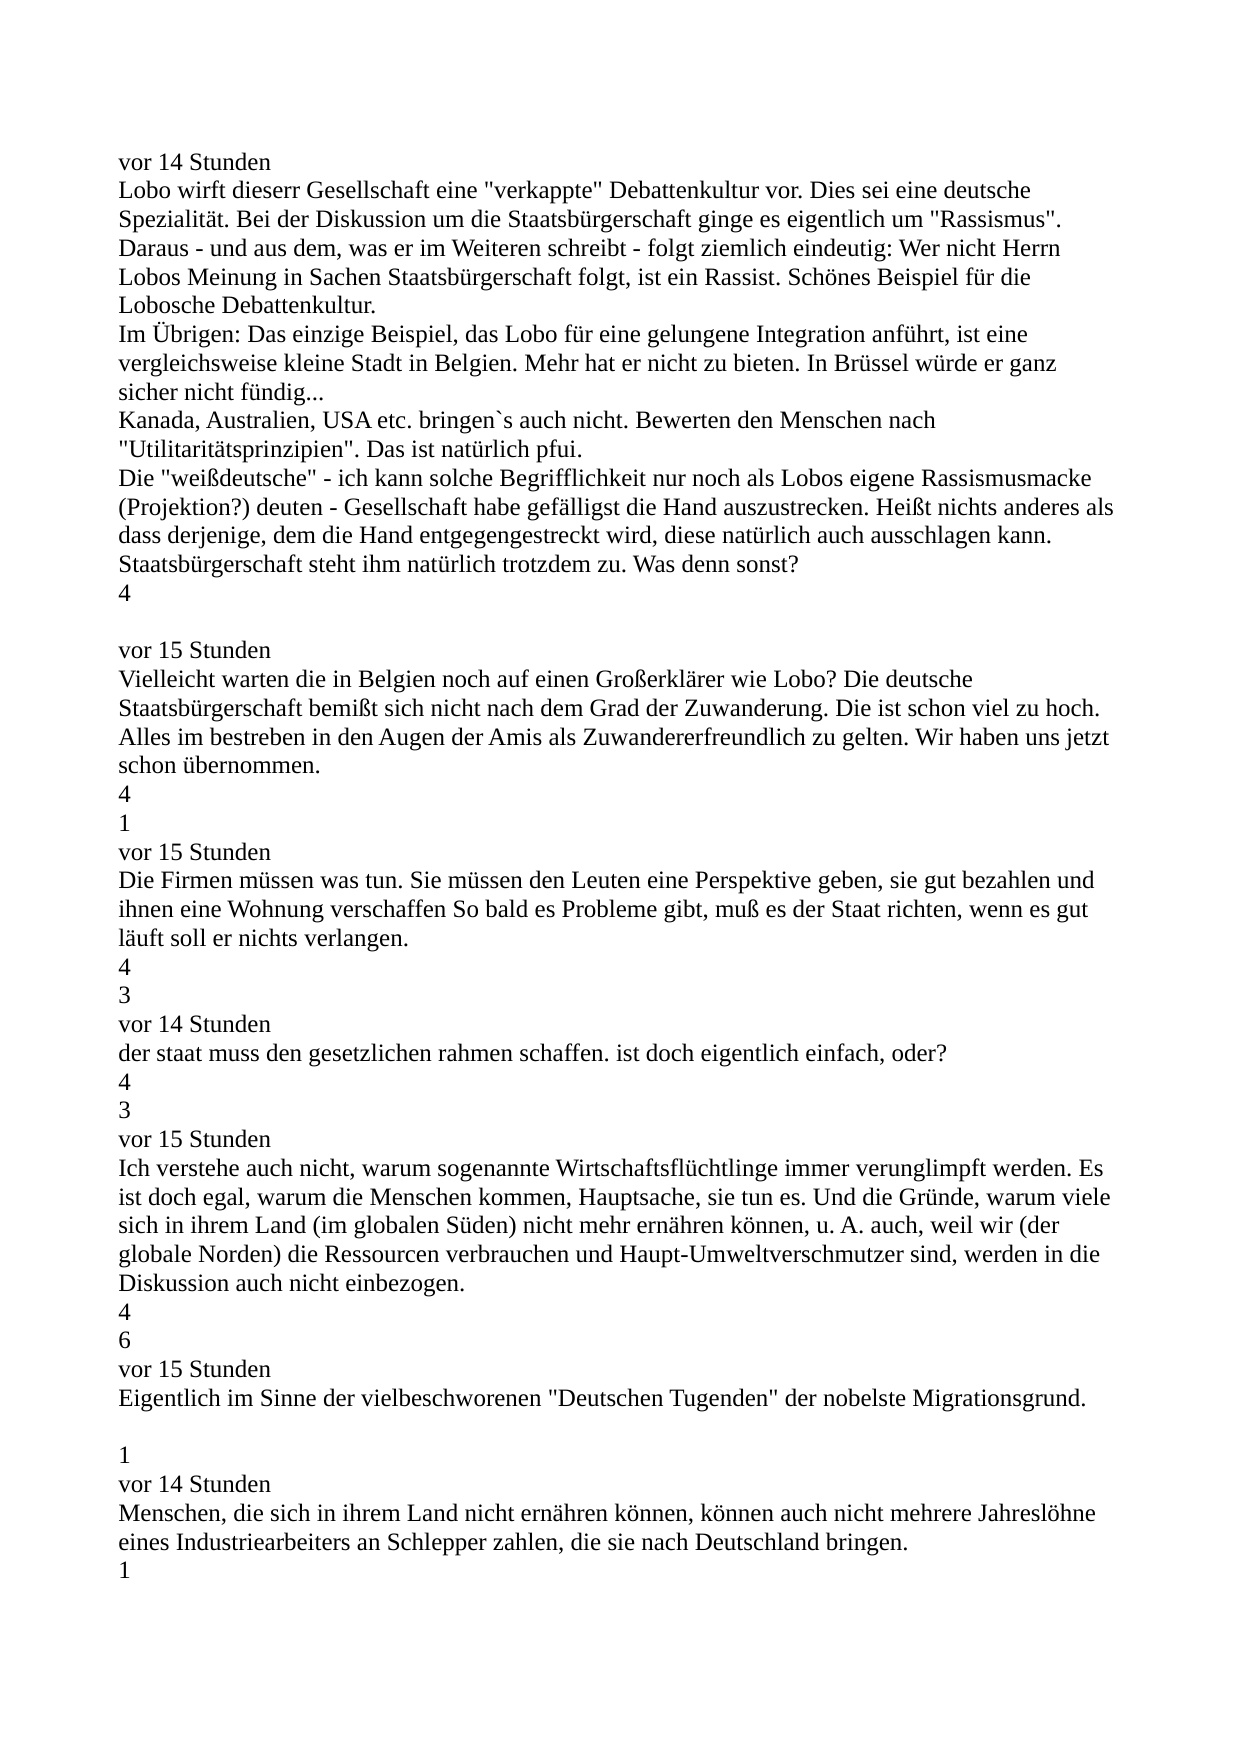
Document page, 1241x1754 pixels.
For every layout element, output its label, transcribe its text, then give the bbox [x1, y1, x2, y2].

text vor 15 Stunden [118, 1354, 1122, 1383]
text Die "weißdeutsche" - ich kann solche Begrifflichkeit nur noch als Lobos eigene Rassismusmacke (Projektion?) deuten - Gesellschaft habe gefälligst die Hand auszustrecken. Heißt nichts anderes als dass derjenige, dem die Hand entgegengestreckt wird, diese natürlich auch ausschlagen kann. Staatsbürgerschaft steht ihm natürlich trotzdem zu. Was denn sonst? [118, 463, 1122, 578]
text vor 15 Stunden [118, 837, 1122, 866]
text 1 [118, 1441, 1122, 1469]
text vor 14 Stunden [118, 1469, 1122, 1498]
text Kanada, Australien, USA etc. bringen`s auch nicht. Bewerten den Menschen nach "Utilitaritätsprinzipien". Das ist natürlich pfui. [118, 406, 1122, 463]
text vor 14 Stunden [118, 147, 1122, 176]
text vor 15 Stunden [118, 636, 1122, 664]
text Vielleicht warten die in Belgien noch auf einen Großerklärer wie Lobo? Die deutsche Staatsbürgerschaft bemißt sich nicht nach dem Grad der Zuwanderung. Die ist schon viel zu hoch. Alles im bestreben in den Augen der Amis als Zuwandererfreundlich zu gelten. Wir haben uns jetzt schon übernommen. [118, 664, 1122, 779]
text Eigentlich im Sinne der vielbeschworenen "Deutschen Tugenden" der nobelste Migrationsgrund. [118, 1383, 1122, 1412]
text Die Firmen müssen was tun. Sie müssen den Leuten eine Perspektive geben, sie gut bezahlen und ihnen eine Wohnung verschaffen So bald es Probleme gibt, muß es der Staat richten, wenn es gut läuft soll er nichts verlangen. [118, 866, 1122, 952]
text 3 [118, 1096, 1122, 1124]
text 1 [118, 808, 1122, 837]
text 4 [118, 1297, 1122, 1326]
text Menschen, die sich in ihrem Land nicht ernähren können, können auch nicht mehrere Jahreslöhne eines Industriearbeiters an Schlepper zahlen, die sie nach Deutschland bringen. [118, 1498, 1122, 1556]
text vor 14 Stunden [118, 1009, 1122, 1038]
text 3 [118, 981, 1122, 1009]
text 6 [118, 1326, 1122, 1354]
text Lobo wirft dieserr Gesellschaft eine "verkappte" Debattenkultur vor. Dies sei eine deutsche Spezialität. Bei der Diskussion um die Staatsbürgerschaft ginge es eigentlich um "Rassismus". Daraus - und aus dem, was er im Weiteren schreibt - folgt ziemlich eindeutig: Wer nicht Herrn Lobos Meinung in Sachen Staatsbürgerschaft folgt, ist ein Rassist. Schönes Beispiel für die Lobosche Debattenkultur. [118, 176, 1122, 319]
text der staat muss den gesetzlichen rahmen schaffen. ist doch eigentlich einfach, oder? [118, 1038, 1122, 1067]
text 4 [118, 779, 1122, 808]
text 4 [118, 1067, 1122, 1096]
text vor 15 Stunden [118, 1124, 1122, 1153]
text 4 [118, 952, 1122, 981]
text Im Übrigen: Das einzige Beispiel, das Lobo für eine gelungene Integration anführt, ist eine vergleichsweise kleine Stadt in Belgien. Mehr hat er nicht zu bieten. In Brüssel würde er ganz sicher nicht fündig... [118, 319, 1122, 406]
text Ich verstehe auch nicht, warum sogenannte Wirtschaftsflüchtlinge immer verunglimpft werden. Es ist doch egal, warum die Menschen kommen, Hauptsache, sie tun es. Und die Gründe, warum viele sich in ihrem Land (im globalen Süden) nicht mehr ernähren können, u. A. auch, weil wir (der globale Norden) die Ressourcen verbrauchen und Haupt-Umweltverschmutzer sind, werden in die Diskussion auch nicht einbezogen. [118, 1153, 1122, 1297]
text 1 [118, 1556, 1122, 1584]
text 4 [118, 578, 1122, 607]
